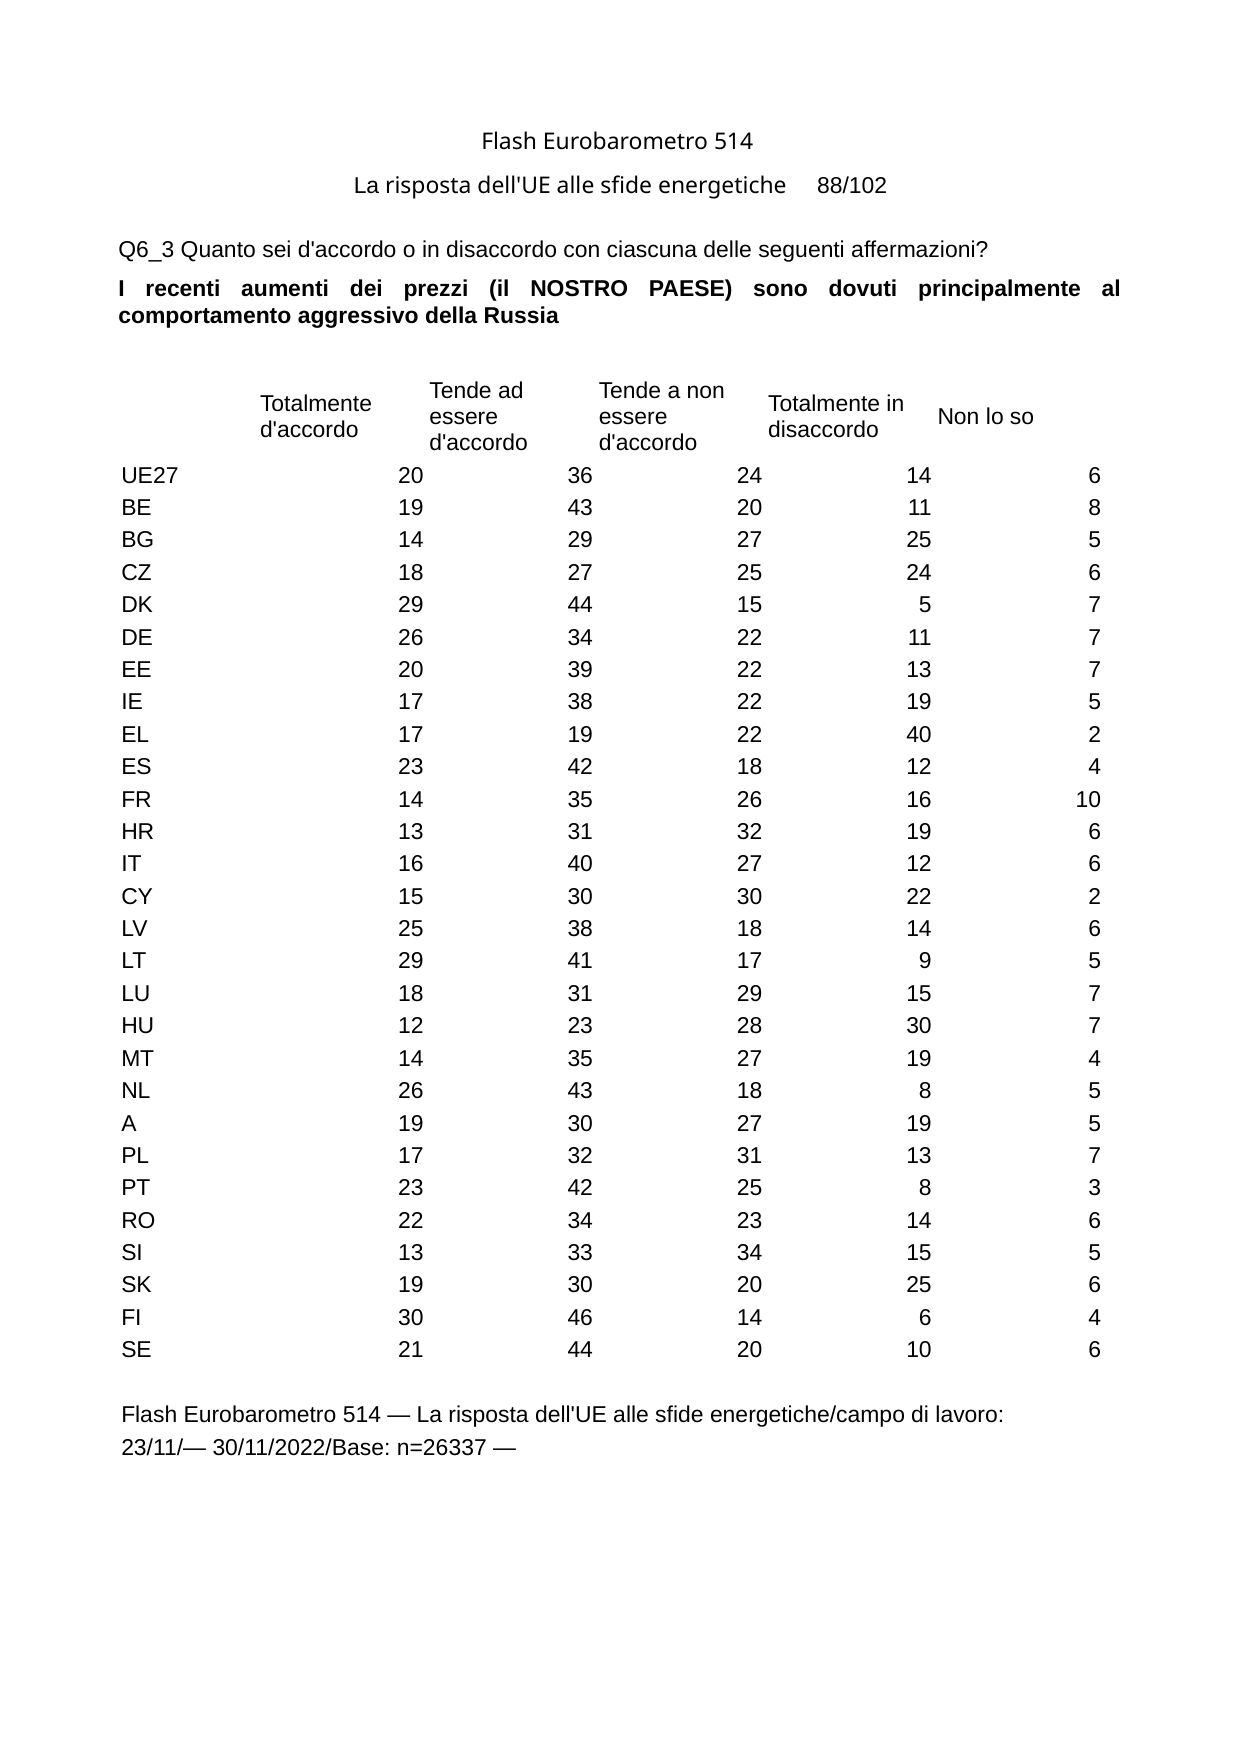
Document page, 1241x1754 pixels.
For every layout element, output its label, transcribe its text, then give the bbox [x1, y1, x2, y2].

table_cell 43 [426, 491, 596, 523]
table_cell SE [118, 1333, 257, 1366]
table_cell 25 [765, 523, 934, 556]
table_cell 34 [596, 1236, 765, 1268]
table_cell 10 [934, 783, 1104, 815]
table_cell [596, 1366, 765, 1398]
table_header [118, 374, 257, 458]
table_cell 27 [426, 556, 596, 588]
table_cell 38 [426, 685, 596, 718]
text I recenti aumenti dei prezzi (il NOSTRO PAESE) sono dovuti principalmente al comportamento aggressivo della Russia [118, 275, 1122, 328]
table_cell 10 [765, 1333, 934, 1366]
table_cell HR [118, 815, 257, 847]
table_cell 30 [596, 880, 765, 912]
table_header Totalmente d'accordo [257, 374, 426, 458]
table_cell [257, 1366, 426, 1398]
table_cell 32 [426, 1139, 596, 1171]
table_cell 12 [765, 750, 934, 782]
table_cell 14 [257, 523, 426, 556]
table_cell 22 [596, 718, 765, 750]
table_cell CY [118, 880, 257, 912]
table_cell 40 [765, 718, 934, 750]
table_cell 23 [257, 1171, 426, 1204]
table_cell 22 [765, 880, 934, 912]
table_cell 27 [596, 1106, 765, 1139]
table_cell 29 [257, 945, 426, 977]
table_cell 25 [596, 556, 765, 588]
table_cell [765, 1366, 934, 1398]
table_cell PT [118, 1171, 257, 1204]
table_cell 19 [765, 1042, 934, 1074]
table_cell Flash Eurobarometro 514 — La risposta dell'UE alle sfide energetiche/campo di lavoro: [118, 1398, 1104, 1430]
table_cell 4 [934, 750, 1104, 782]
table_cell 28 [596, 1009, 765, 1042]
table_cell EE [118, 653, 257, 685]
table_cell 14 [596, 1301, 765, 1333]
table_cell 19 [426, 718, 596, 750]
table_cell 43 [426, 1074, 596, 1106]
table_cell 17 [257, 685, 426, 718]
table_cell [426, 1366, 596, 1398]
table_cell 5 [934, 1106, 1104, 1139]
table_cell 5 [934, 1074, 1104, 1106]
table_cell 8 [934, 491, 1104, 523]
table_cell EL [118, 718, 257, 750]
table_cell 6 [934, 1204, 1104, 1236]
table_cell 5 [765, 588, 934, 621]
table_cell 20 [257, 653, 426, 685]
table_cell 22 [257, 1204, 426, 1236]
table_cell 6 [765, 1301, 934, 1333]
table_cell 20 [596, 1269, 765, 1301]
table_cell 8 [765, 1074, 934, 1106]
table_cell 24 [596, 459, 765, 491]
table_cell DK [118, 588, 257, 621]
table_cell ES [118, 750, 257, 782]
table_cell IT [118, 847, 257, 880]
table_cell 14 [257, 1042, 426, 1074]
table_cell 6 [934, 912, 1104, 944]
table_cell 18 [596, 750, 765, 782]
table_cell NL [118, 1074, 257, 1106]
table_cell 16 [257, 847, 426, 880]
table_cell 23 [257, 750, 426, 782]
table_cell 39 [426, 653, 596, 685]
table_cell 34 [426, 621, 596, 653]
table_cell 42 [426, 750, 596, 782]
table_cell 15 [765, 1236, 934, 1268]
table_cell 21 [257, 1333, 426, 1366]
table_cell 12 [257, 1009, 426, 1042]
table_cell 30 [257, 1301, 426, 1333]
table_cell 23 [596, 1204, 765, 1236]
table_cell 34 [426, 1204, 596, 1236]
table_cell 24 [765, 556, 934, 588]
table_cell 18 [257, 556, 426, 588]
table_cell 25 [596, 1171, 765, 1204]
table_header Tende a non essere d'accordo [596, 374, 765, 458]
text Q6_3 Quanto sei d'accordo o in disaccordo con ciascuna delle seguenti affermazioni? [118, 236, 1122, 262]
table_cell 30 [426, 880, 596, 912]
table_cell 15 [257, 880, 426, 912]
table_cell 20 [596, 1333, 765, 1366]
table_cell 19 [257, 1269, 426, 1301]
table_cell 26 [257, 1074, 426, 1106]
table_cell 32 [596, 815, 765, 847]
table_cell 3 [934, 1171, 1104, 1204]
table_cell 2 [934, 880, 1104, 912]
table_cell PL [118, 1139, 257, 1171]
table_header Totalmente in disaccordo [765, 374, 934, 458]
table_cell 30 [426, 1106, 596, 1139]
table_cell 35 [426, 783, 596, 815]
table_cell 29 [426, 523, 596, 556]
table_cell CZ [118, 556, 257, 588]
table_cell 19 [765, 815, 934, 847]
table_cell 30 [765, 1009, 934, 1042]
table_cell 5 [934, 685, 1104, 718]
table_cell 25 [765, 1269, 934, 1301]
table_cell 4 [934, 1042, 1104, 1074]
table_cell 6 [934, 847, 1104, 880]
table_cell BE [118, 491, 257, 523]
table_cell 5 [934, 1236, 1104, 1268]
table_cell 46 [426, 1301, 596, 1333]
table_cell 22 [596, 685, 765, 718]
table_cell 17 [596, 945, 765, 977]
table_cell A [118, 1106, 257, 1139]
table_cell 19 [257, 491, 426, 523]
table_cell 4 [934, 1301, 1104, 1333]
table_cell 7 [934, 588, 1104, 621]
table_cell 44 [426, 1333, 596, 1366]
table_header Tende ad essere d'accordo [426, 374, 596, 458]
table_cell 2 [934, 718, 1104, 750]
table_cell 27 [596, 847, 765, 880]
table_cell LV [118, 912, 257, 944]
table_cell 15 [596, 588, 765, 621]
table_cell 27 [596, 523, 765, 556]
table_cell 38 [426, 912, 596, 944]
table_cell 40 [426, 847, 596, 880]
table_cell 18 [257, 977, 426, 1009]
table_cell 31 [426, 977, 596, 1009]
table_cell 26 [596, 783, 765, 815]
table_cell 17 [257, 1139, 426, 1171]
table_cell 6 [934, 1269, 1104, 1301]
table_cell 14 [257, 783, 426, 815]
table_cell 30 [426, 1269, 596, 1301]
table_cell 8 [765, 1171, 934, 1204]
table_header Non lo so [934, 374, 1104, 458]
table_cell 18 [596, 912, 765, 944]
table_cell LU [118, 977, 257, 1009]
table_cell DE [118, 621, 257, 653]
table_cell UE27 [118, 459, 257, 491]
table_cell SK [118, 1269, 257, 1301]
table_cell LT [118, 945, 257, 977]
table_cell 7 [934, 977, 1104, 1009]
table_cell 6 [934, 815, 1104, 847]
table_cell 36 [426, 459, 596, 491]
table_cell 9 [765, 945, 934, 977]
table_cell 13 [257, 1236, 426, 1268]
table_cell 6 [934, 459, 1104, 491]
table_cell 33 [426, 1236, 596, 1268]
table_cell 7 [934, 1139, 1104, 1171]
table_cell 19 [257, 1106, 426, 1139]
table_cell 44 [426, 588, 596, 621]
table_cell 25 [257, 912, 426, 944]
table_cell 14 [765, 459, 934, 491]
table_cell 16 [765, 783, 934, 815]
table_cell 5 [934, 945, 1104, 977]
table_cell 11 [765, 491, 934, 523]
table_cell 15 [765, 977, 934, 1009]
table_cell 7 [934, 653, 1104, 685]
table_cell [934, 1366, 1104, 1398]
table_cell 22 [596, 653, 765, 685]
table_cell 41 [426, 945, 596, 977]
table_cell 20 [257, 459, 426, 491]
table_cell 13 [765, 1139, 934, 1171]
table_cell 7 [934, 1009, 1104, 1042]
table_cell IE [118, 685, 257, 718]
table_cell 19 [765, 685, 934, 718]
table_cell 23 [426, 1009, 596, 1042]
table_cell 7 [934, 621, 1104, 653]
table_cell 19 [765, 1106, 934, 1139]
table_cell 18 [596, 1074, 765, 1106]
table_cell MT [118, 1042, 257, 1074]
table_cell 26 [257, 621, 426, 653]
table_cell 17 [257, 718, 426, 750]
table_cell 23/11/— 30/11/2022/Base: n=26337 — [118, 1430, 1104, 1463]
table_cell 31 [426, 815, 596, 847]
table_cell 6 [934, 1333, 1104, 1366]
table_cell SI [118, 1236, 257, 1268]
table_cell HU [118, 1009, 257, 1042]
table_cell 13 [765, 653, 934, 685]
table_cell 5 [934, 523, 1104, 556]
table_cell RO [118, 1204, 257, 1236]
table_cell 12 [765, 847, 934, 880]
table_cell 14 [765, 912, 934, 944]
table_cell 31 [596, 1139, 765, 1171]
table_cell 35 [426, 1042, 596, 1074]
table_cell BG [118, 523, 257, 556]
table_cell 11 [765, 621, 934, 653]
table_cell 27 [596, 1042, 765, 1074]
table_cell 22 [596, 621, 765, 653]
table_cell 42 [426, 1171, 596, 1204]
table_cell 13 [257, 815, 426, 847]
table_cell 29 [257, 588, 426, 621]
table_cell 6 [934, 556, 1104, 588]
table_cell 14 [765, 1204, 934, 1236]
table_cell 29 [596, 977, 765, 1009]
table_cell 20 [596, 491, 765, 523]
table_cell [118, 1366, 257, 1398]
table_cell FR [118, 783, 257, 815]
table_cell FI [118, 1301, 257, 1333]
